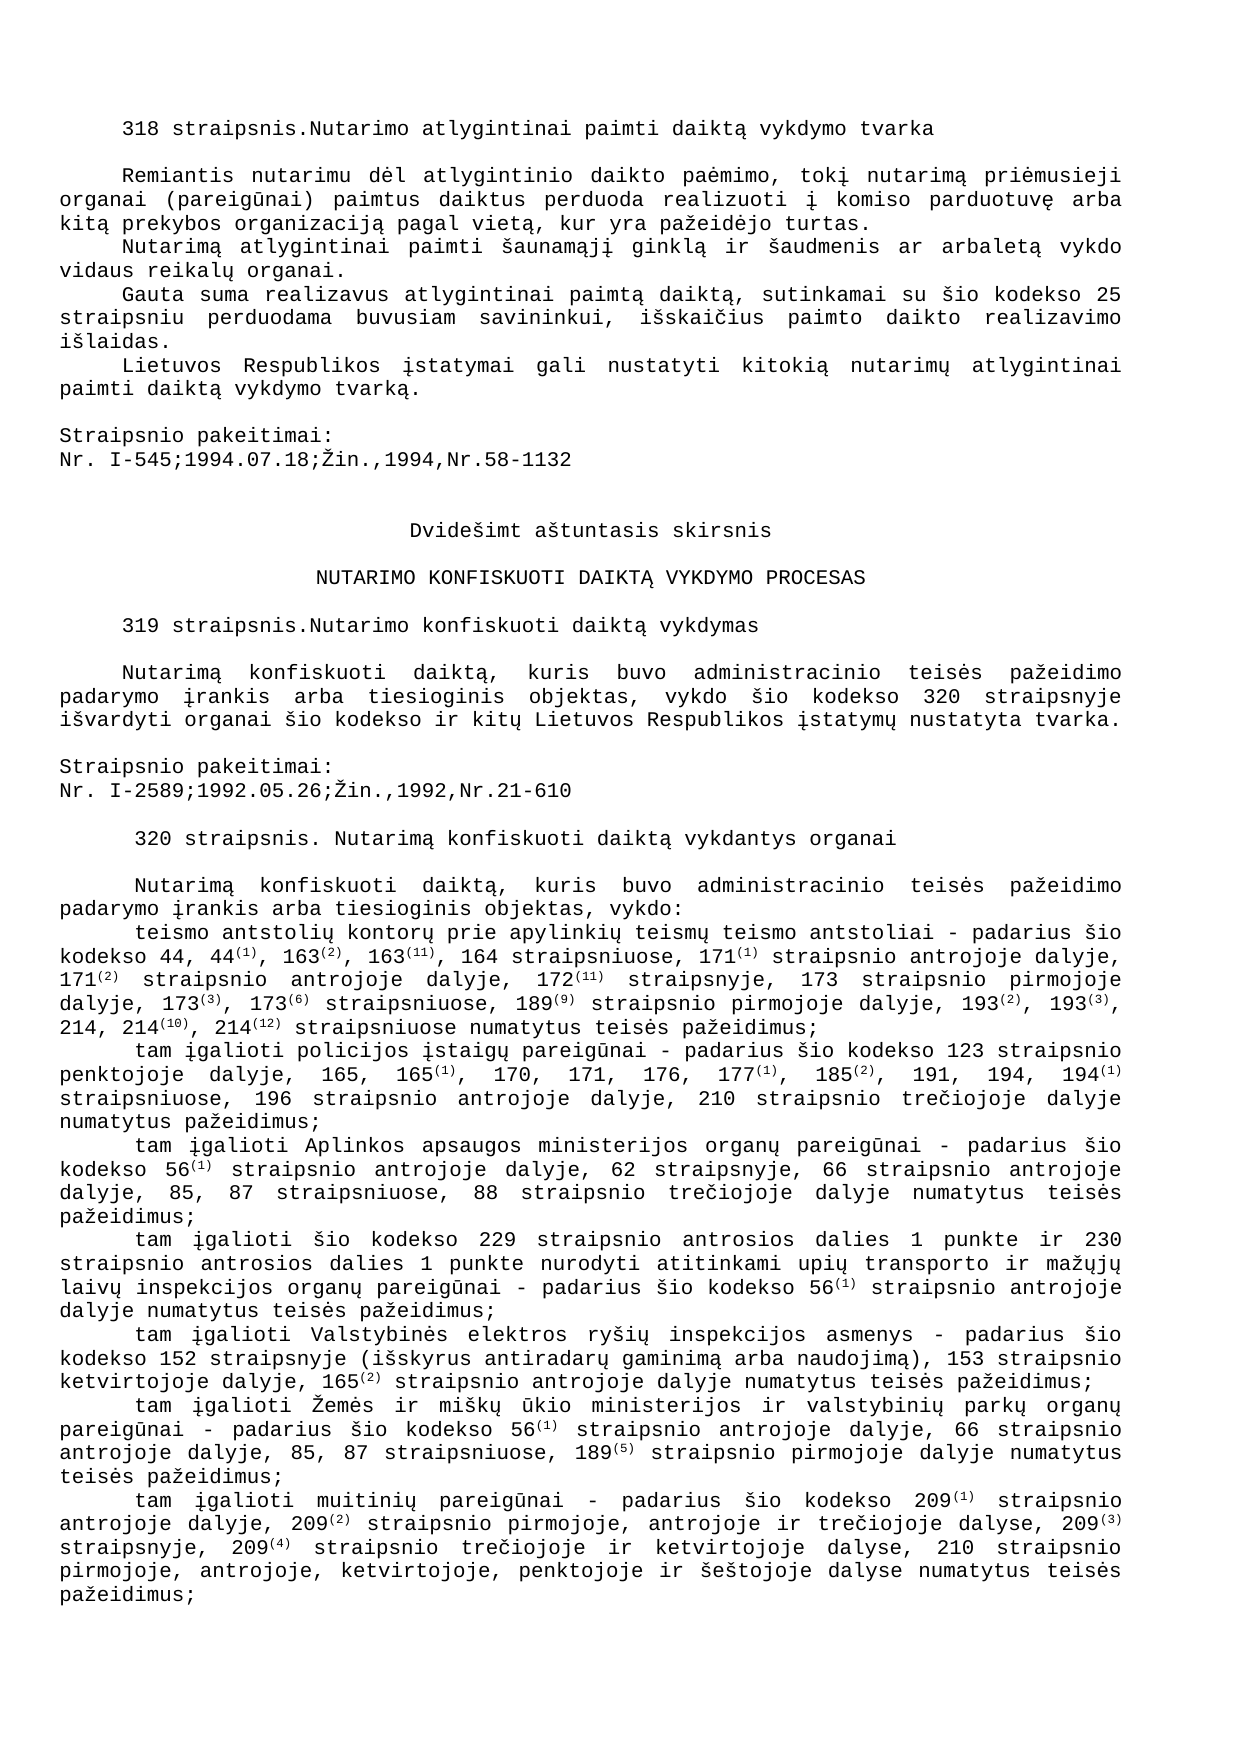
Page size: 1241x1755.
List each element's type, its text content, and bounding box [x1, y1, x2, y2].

text Straipsnio pakeitimai: [59, 426, 1122, 449]
text 318 straipsnis.Nutarimo atlygintinai paimti daiktą vykdymo tvarka [59, 118, 1122, 142]
text tam įgalioti Valstybinės elektros ryšių inspekcijos asmenys - padarius šio kodekso 152 straipsnyje (išskyrus antiradarų gaminimą arba naudojimą), 153 straipsnio ketvirtojoje dalyje, 165(2) straipsnio antrojoje dalyje numatytus teisės pažeidimus; [59, 1324, 1122, 1395]
text Nutarimą atlygintinai paimti šaunamąjį ginklą ir šaudmenis ar arbaletą vykdo vidaus reikalų organai. [59, 236, 1122, 284]
text tam įgalioti policijos įstaigų pareigūnai - padarius šio kodekso 123 straipsnio penktojoje dalyje, 165, 165(1), 170, 171, 176, 177(1), 185(2), 191, 194, 194(1) straipsniuose, 196 straipsnio antrojoje dalyje, 210 straipsnio trečiojoje dalyje numatytus pažeidimus; [59, 1040, 1122, 1135]
text Nutarimą konfiskuoti daiktą, kuris buvo administracinio teisės pažeidimo padarymo įrankis arba tiesioginis objektas, vykdo šio kodekso 320 straipsnyje išvardyti organai šio kodekso ir kitų Lietuvos Respublikos įstatymų nustatyta tvarka. [59, 662, 1122, 733]
text Lietuvos Respublikos įstatymai gali nustatyti kitokią nutarimų atlygintinai paimti daiktą vykdymo tvarką. [59, 354, 1122, 402]
text Nr. I-2589;1992.05.26;Žin.,1992,Nr.21-610 [59, 780, 1122, 804]
text tam įgalioti šio kodekso 229 straipsnio antrosios dalies 1 punkte ir 230 straipsnio antrosios dalies 1 punkte nurodyti atitinkami upių transporto ir mažųjų laivų inspekcijos organų pareigūnai - padarius šio kodekso 56(1) straipsnio antrojoje dalyje numatytus teisės pažeidimus; [59, 1229, 1122, 1324]
text 319 straipsnis.Nutarimo konfiskuoti daiktą vykdymas [59, 615, 1122, 638]
text Remiantis nutarimu dėl atlygintinio daikto paėmimo, tokį nutarimą priėmusieji organai (pareigūnai) paimtus daiktus perduoda realizuoti į komiso parduotuvę arba kitą prekybos organizaciją pagal vietą, kur yra pažeidėjo turtas. [59, 165, 1122, 236]
text Dvidešimt aštuntasis skirsnis [59, 520, 1122, 544]
text tam įgalioti Aplinkos apsaugos ministerijos organų pareigūnai - padarius šio kodekso 56(1) straipsnio antrojoje dalyje, 62 straipsnyje, 66 straipsnio antrojoje dalyje, 85, 87 straipsniuose, 88 straipsnio trečiojoje dalyje numatytus teisės pažeidimus; [59, 1135, 1122, 1229]
text Gauta suma realizavus atlygintinai paimtą daiktą, sutinkamai su šio kodekso 25 straipsniu perduodama buvusiam savininkui, išskaičius paimto daikto realizavimo išlaidas. [59, 284, 1122, 354]
text tam įgalioti muitinių pareigūnai - padarius šio kodekso 209(1) straipsnio antrojoje dalyje, 209(2) straipsnio pirmojoje, antrojoje ir trečiojoje dalyse, 209(3) straipsnyje, 209(4) straipsnio trečiojoje ir ketvirtojoje dalyse, 210 straipsnio pirmojoje, antrojoje, ketvirtojoje, penktojoje ir šeštojoje dalyse numatytus teisės pažeidimus; [59, 1489, 1122, 1608]
text Straipsnio pakeitimai: [59, 757, 1122, 780]
text 320 straipsnis. Nutarimą konfiskuoti daiktą vykdantys organai [59, 827, 1122, 851]
text NUTARIMO KONFISKUOTI DAIKTĄ VYKDYMO PROCESAS [59, 567, 1122, 591]
text Nutarimą konfiskuoti daiktą, kuris buvo administracinio teisės pažeidimo padarymo įrankis arba tiesioginis objektas, vykdo: [59, 875, 1122, 922]
text Nr. I-545;1994.07.18;Žin.,1994,Nr.58-1132 [59, 449, 1122, 473]
text teismo antstolių kontorų prie apylinkių teismų teismo antstoliai - padarius šio kodekso 44, 44(1), 163(2), 163(11), 164 straipsniuose, 171(1) straipsnio antrojoje dalyje, 171(2) straipsnio antrojoje dalyje, 172(11) straipsnyje, 173 straipsnio pirmojoje dalyje, 173(3), 173(6) straipsniuose, 189(9) straipsnio pirmojoje dalyje, 193(2), 193(3), 214, 214(10), 214(12) straipsniuose numatytus teisės pažeidimus; [59, 922, 1122, 1040]
text tam įgalioti Žemės ir miškų ūkio ministerijos ir valstybinių parkų organų pareigūnai - padarius šio kodekso 56(1) straipsnio antrojoje dalyje, 66 straipsnio antrojoje dalyje, 85, 87 straipsniuose, 189(5) straipsnio pirmojoje dalyje numatytus teisės pažeidimus; [59, 1395, 1122, 1489]
